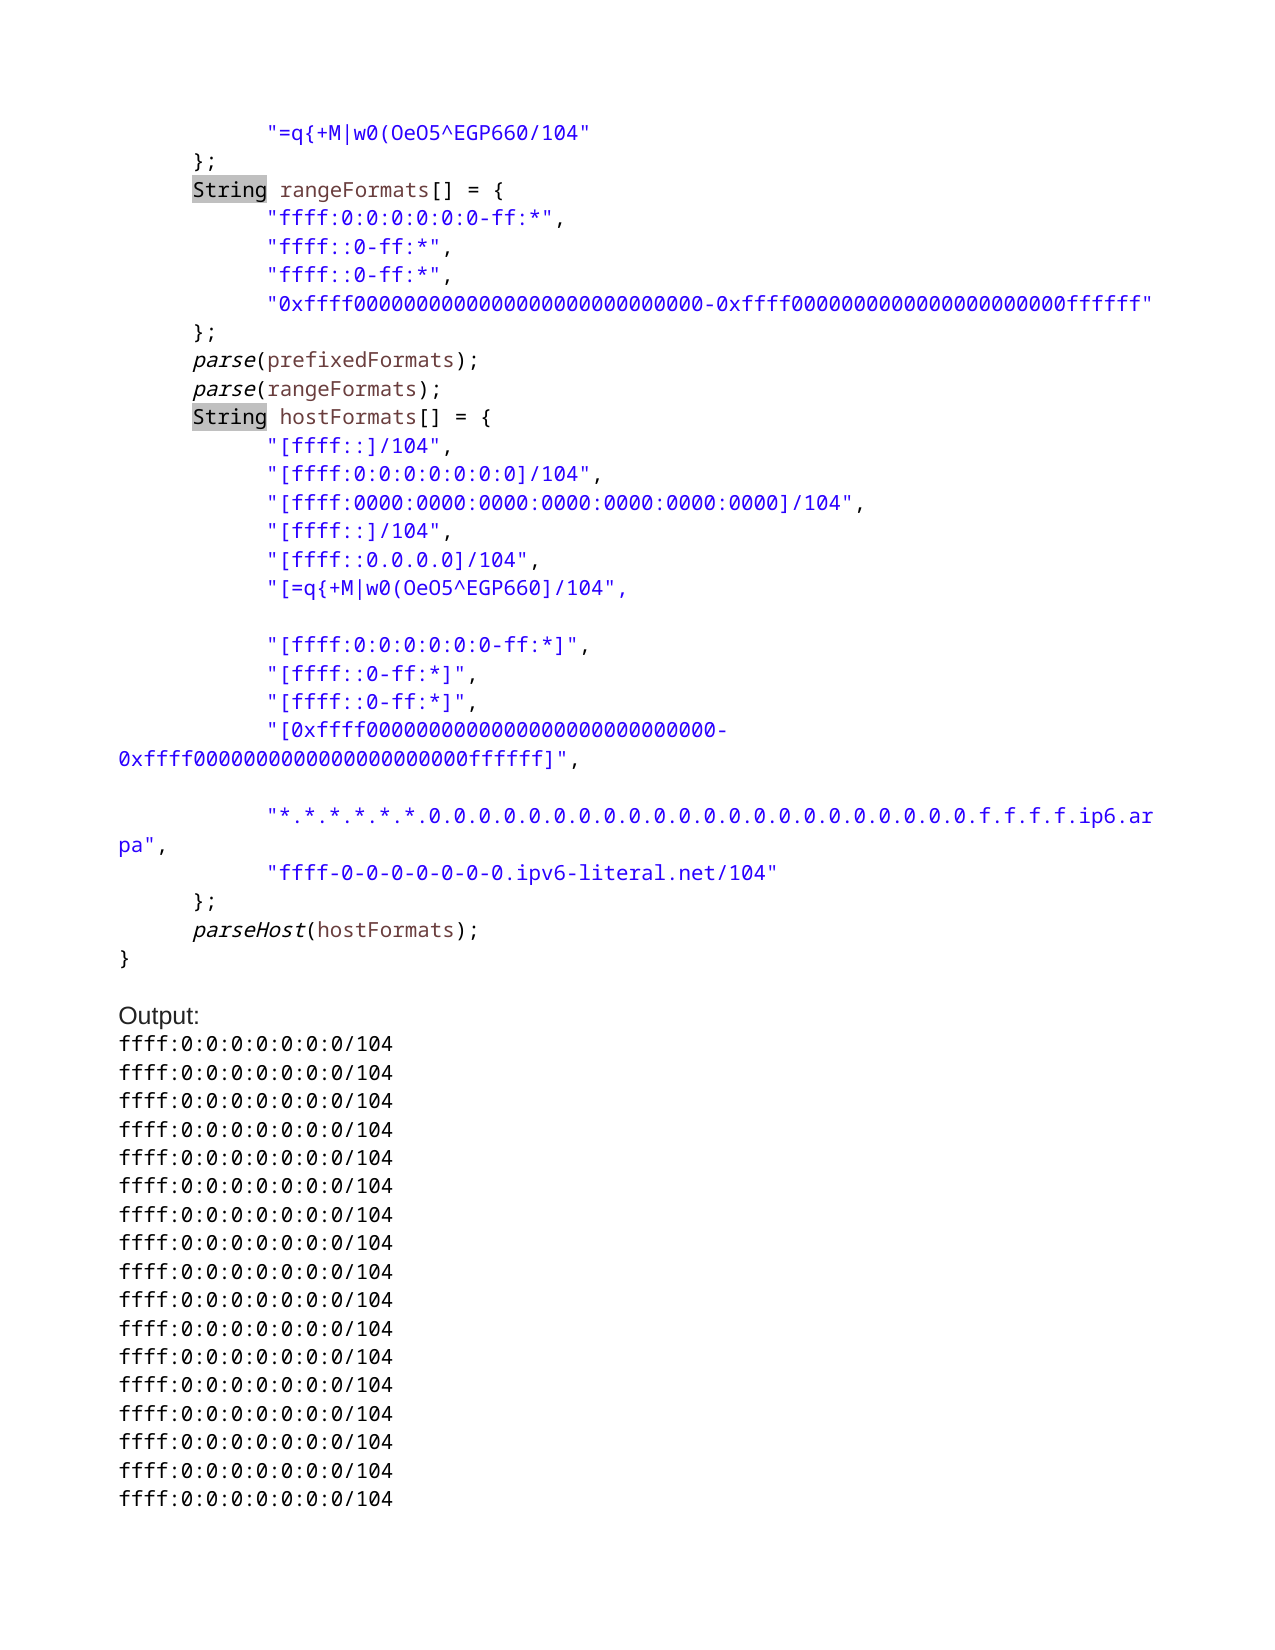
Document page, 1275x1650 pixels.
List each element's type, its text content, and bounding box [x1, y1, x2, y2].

text ffff:0:0:0:0:0:0:0/104 [118, 1257, 1157, 1285]
text Output: [118, 1001, 1157, 1029]
text ffff:0:0:0:0:0:0:0/104 [118, 1228, 1157, 1257]
text "[ffff:0:0:0:0:0:0-ff:*]", [192, 630, 1157, 659]
text "[ffff:0000:0000:0000:0000:0000:0000:0000]/104", [118, 488, 1157, 516]
text ffff:0:0:0:0:0:0:0/104 [118, 1371, 1157, 1399]
text ffff:0:0:0:0:0:0:0/104 [118, 1200, 1157, 1228]
text ffff:0:0:0:0:0:0:0/104 [118, 1029, 1157, 1058]
text "[ffff::]/104", [192, 431, 1157, 459]
text ffff:0:0:0:0:0:0:0/104 [118, 1285, 1157, 1314]
text }; [118, 887, 1157, 915]
text "[0xffff0000000000000000000000000000-0xffff0000000000000000000000ffffff]", [118, 716, 1157, 772]
text String rangeFormats[] = { [118, 175, 1157, 203]
text "[=q{+M|w0(OeO5^EGP660]/104", [118, 573, 1157, 602]
text ffff:0:0:0:0:0:0:0/104 [118, 1058, 1157, 1086]
text "[ffff:0:0:0:0:0:0:0]/104", [118, 459, 1157, 488]
text ffff:0:0:0:0:0:0:0/104 [118, 1086, 1157, 1115]
text } [118, 943, 1157, 972]
text ffff:0:0:0:0:0:0:0/104 [118, 1399, 1157, 1427]
text "[ffff::0-ff:*]", [118, 687, 1157, 716]
text }; [118, 317, 1157, 346]
text "[ffff::0-ff:*]", [118, 659, 1157, 687]
text "[ffff::]/104", [118, 516, 1157, 545]
text }; [118, 147, 1157, 175]
text "[ffff::0.0.0.0]/104", [118, 545, 1157, 573]
text parse(prefixedFormats); [118, 346, 1157, 374]
text ffff:0:0:0:0:0:0:0/104 [118, 1172, 1157, 1200]
text parseHost(hostFormats); [118, 915, 1157, 943]
text String hostFormats[] = { [118, 402, 1157, 431]
text ffff:0:0:0:0:0:0:0/104 [118, 1115, 1157, 1143]
text ffff:0:0:0:0:0:0:0/104 [118, 1456, 1157, 1484]
text "ffff::0-ff:*", [118, 232, 1157, 260]
text "*.*.*.*.*.*.0.0.0.0.0.0.0.0.0.0.0.0.0.0.0.0.0.0.0.0.0.0.f.f.f.f.ip6.arpa", [118, 801, 1157, 858]
text "0xffff0000000000000000000000000000-0xffff0000000000000000000000ffffff" [118, 289, 1157, 317]
text ffff:0:0:0:0:0:0:0/104 [118, 1484, 1157, 1513]
text "ffff::0-ff:*", [118, 260, 1157, 289]
text "ffff:0:0:0:0:0:0-ff:*", [118, 203, 1157, 232]
text ffff:0:0:0:0:0:0:0/104 [118, 1143, 1157, 1172]
text ffff:0:0:0:0:0:0:0/104 [118, 1427, 1157, 1456]
text ffff:0:0:0:0:0:0:0/104 [118, 1342, 1157, 1371]
text "ffff-0-0-0-0-0-0-0.ipv6-literal.net/104" [118, 858, 1157, 887]
text parse(rangeFormats); [118, 374, 1157, 402]
text "=q{+M|w0(OeO5^EGP660/104" [118, 118, 1157, 147]
text ffff:0:0:0:0:0:0:0/104 [118, 1314, 1157, 1342]
